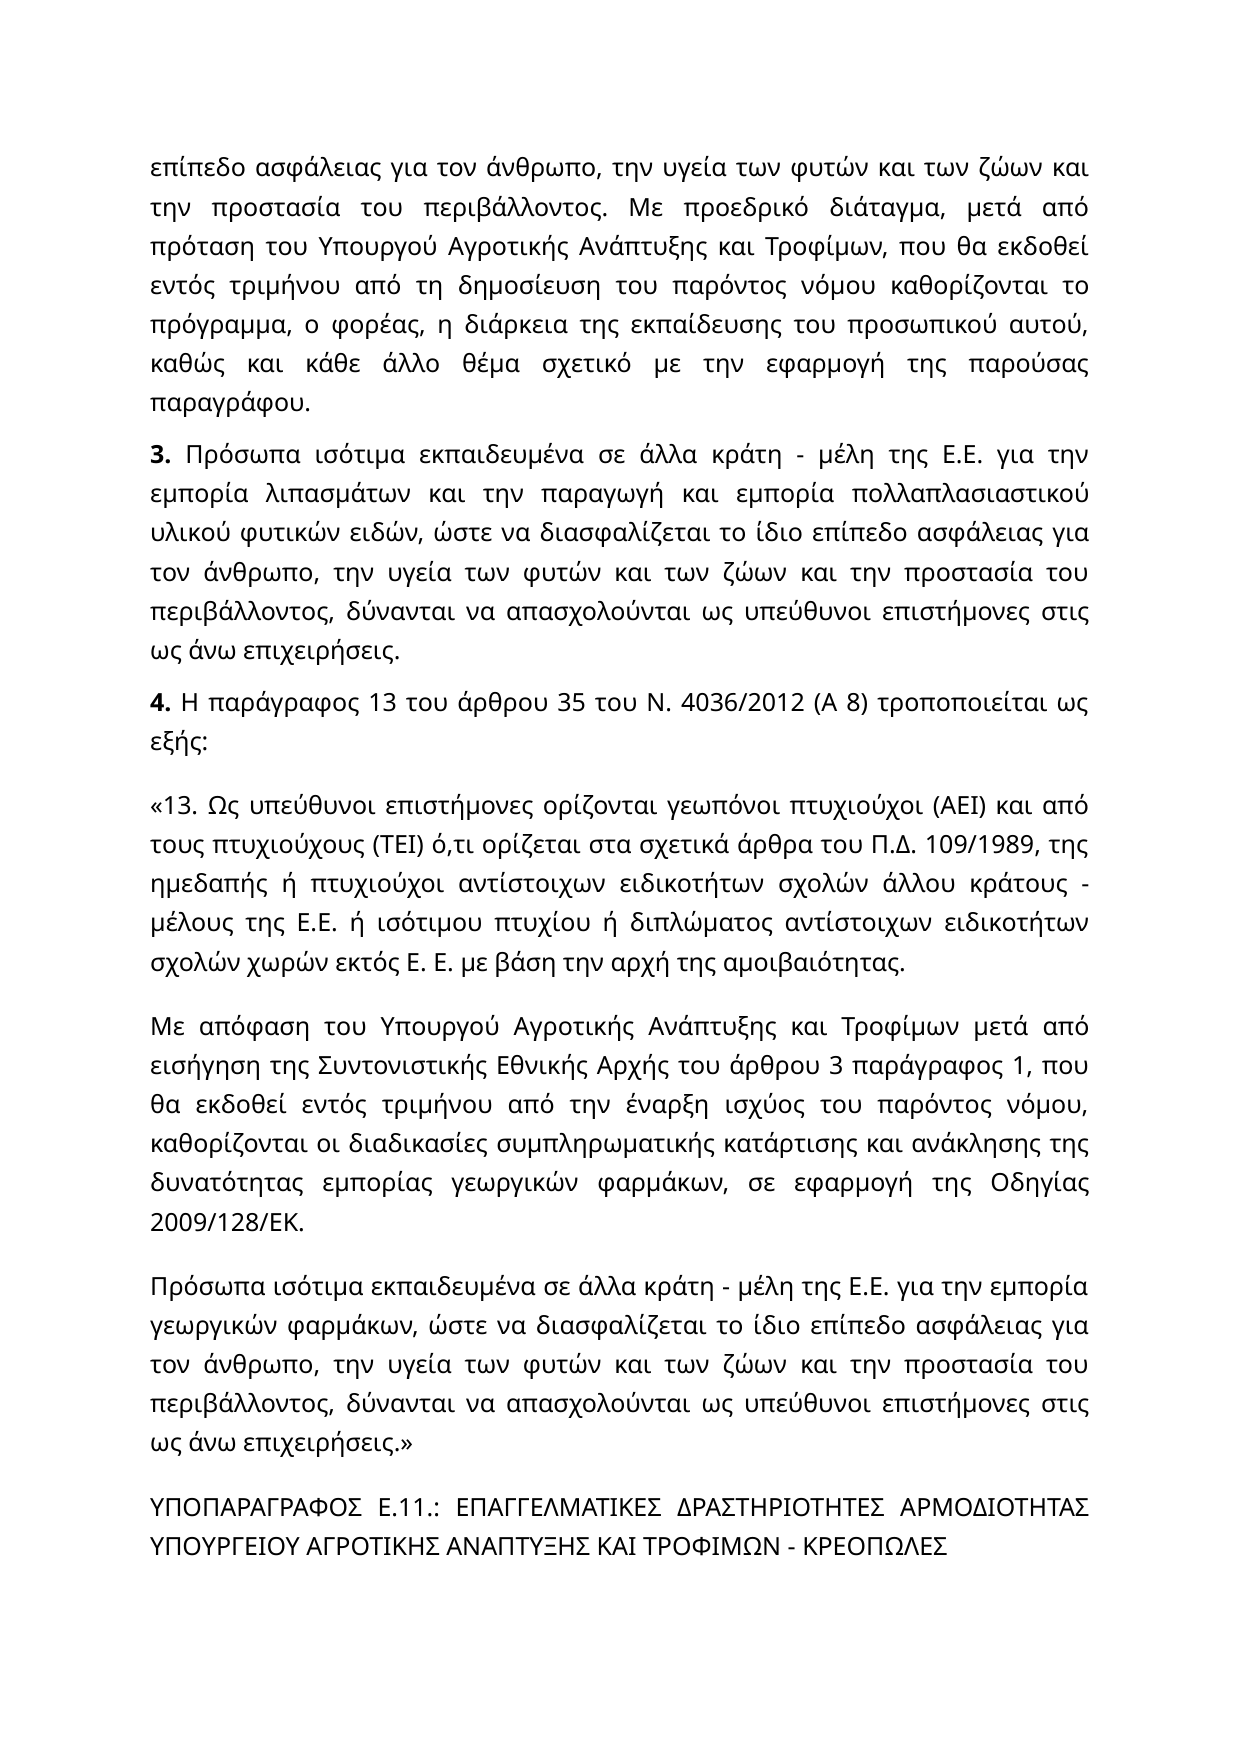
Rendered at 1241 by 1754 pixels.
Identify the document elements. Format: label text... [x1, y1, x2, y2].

text Πρόσωπα ισότιμα εκπαιδευμένα σε άλλα κράτη - μέλη της Ε.Ε. για την εμπορία γεωργικών φαρμάκων, ώστε να διασφαλίζεται το ίδιο επίπεδο ασφάλειας για τον άνθρωπο, την υγεία των φυτών και των ζώων και την προστασία του περιβάλλοντος, δύνανται να απασχολούνται ως υπεύθυνοι επιστήμονες στις ως άνω επιχειρήσεις.» [150, 1268, 1090, 1459]
text 3. Πρόσωπα ισότιμα εκπαιδευμένα σε άλλα κράτη - μέλη της Ε.Ε. για την εμπορία λιπασμάτων και την παραγωγή και εμπορία πολλαπλασιαστικού υλικού φυτικών ειδών, ώστε να διασφαλίζεται το ίδιο επίπεδο ασφάλειας για τον άνθρωπο, την υγεία των φυτών και των ζώων και την προστασία του περιβάλλοντος, δύνανται να απασχολούνται ως υπεύθυνοι επιστήμονες στις ως άνω επιχειρήσεις. [150, 437, 1090, 667]
text 4. Η παράγραφος 13 του άρθρου 35 του Ν. 4036/2012 (Α 8) τροποποιείται ως εξής: [150, 684, 1090, 757]
text επίπεδο ασφάλειας για τον άνθρωπο, την υγεία των φυτών και των ζώων και την προστασία του περιβάλλοντος. Με προεδρικό διάταγμα, μετά από πρόταση του Υπουργού Αγροτικής Ανάπτυξης και Τροφίμων, που θα εκδοθεί εντός τριμήνου από τη δημοσίευση του παρόντος νόμου καθορίζονται το πρόγραμμα, ο φορέας, η διάρκεια της εκπαίδευσης του προσωπικού αυτού, καθώς και κάθε άλλο θέμα σχετικό με την εφαρμογή της παρούσας παραγράφου. [150, 150, 1090, 419]
text «13. Ως υπεύθυνοι επιστήμονες ορίζονται γεωπόνοι πτυχιούχοι (ΑΕΙ) και από τους πτυχιούχους (ΤΕΙ) ό,τι ορίζεται στα σχετικά άρθρα του Π.Δ. 109/1989, της ημεδαπής ή πτυχιούχοι αντίστοιχων ειδικοτήτων σχολών άλλου κράτους - μέλους της Ε.Ε. ή ισότιμου πτυχίου ή διπλώματος αντίστοιχων ειδικοτήτων σχολών χωρών εκτός Ε. Ε. με βάση την αρχή της αμοιβαιότητας. [150, 787, 1090, 978]
text Με απόφαση του Υπουργού Αγροτικής Ανάπτυξης και Τροφίμων μετά από εισήγηση της Συντονιστικής Εθνικής Αρχής του άρθρου 3 παράγραφος 1, που θα εκδοθεί εντός τριμήνου από την έναρξη ισχύος του παρόντος νόμου, καθορίζονται οι διαδικασίες συμπληρωματικής κατάρτισης και ανάκλησης της δυνατότητας εμπορίας γεωργικών φαρμάκων, σε εφαρμογή της Οδηγίας 2009/128/ΕΚ. [150, 1008, 1090, 1238]
text ΥΠΟΠΑΡΑΓΡΑΦΟΣ Ε.11.: ΕΠΑΓΓΕΛΜΑΤΙΚΕΣ ΔΡΑΣΤΗΡΙΟΤΗΤΕΣ ΑΡΜΟΔΙΟΤΗΤΑΣ ΥΠΟΥΡΓΕΙΟΥ ΑΓΡΟΤΙΚΗΣ ΑΝΑΠΤΥΞΗΣ ΚΑΙ ΤΡΟΦΙΜΩΝ - ΚΡΕΟΠΩΛΕΣ [150, 1489, 1090, 1562]
